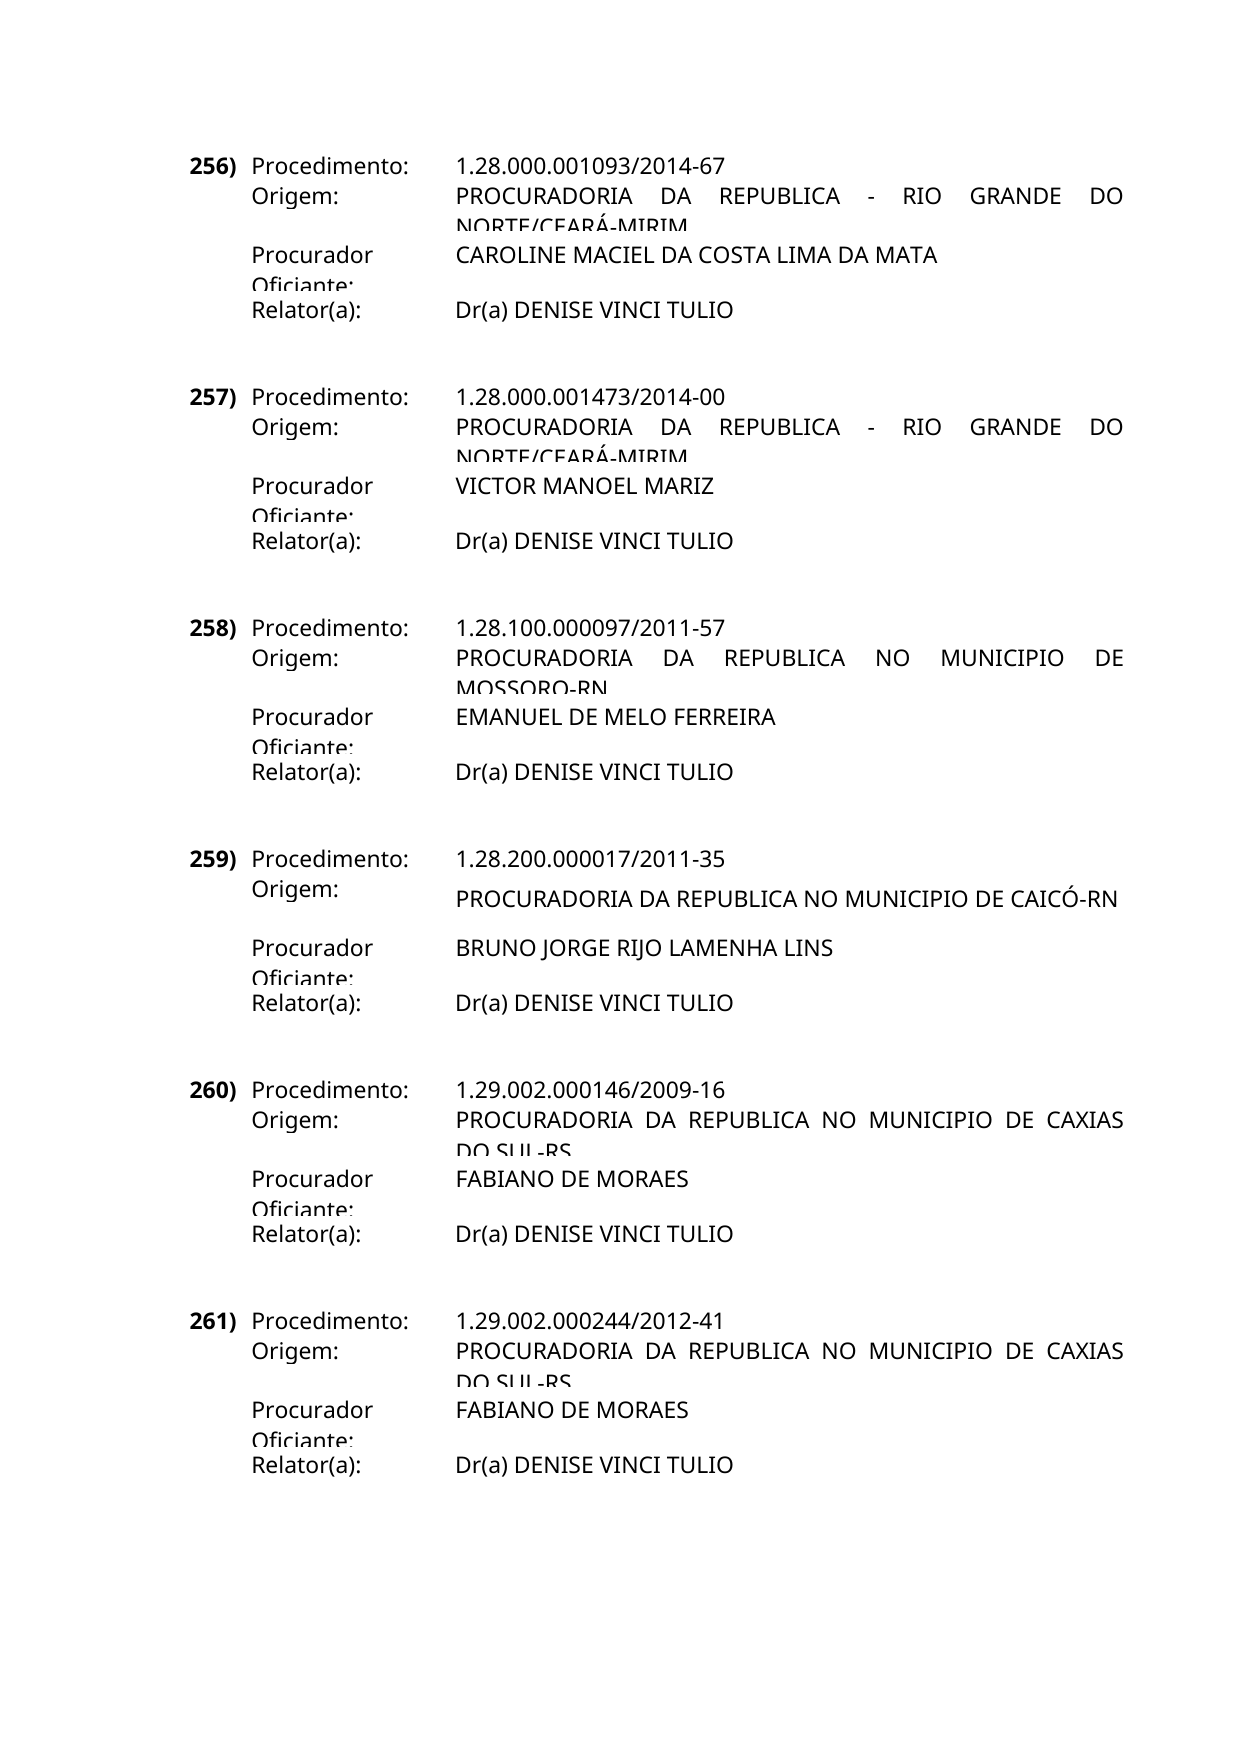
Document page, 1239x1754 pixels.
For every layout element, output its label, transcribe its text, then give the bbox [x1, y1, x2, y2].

table_cell [189, 1394, 251, 1445]
table_cell [0, 1335, 189, 1364]
table_cell [0, 209, 189, 231]
table_cell [1125, 1155, 1239, 1163]
table_cell [1125, 1017, 1239, 1074]
table_header Relator(a): [251, 756, 455, 785]
table_cell [251, 1017, 455, 1074]
table_cell [189, 701, 251, 752]
table_cell 259) [189, 843, 251, 872]
table_cell [0, 381, 189, 409]
table_cell Procurador Oficiante: [251, 701, 455, 753]
table_cell [1125, 671, 1239, 693]
table_cell [455, 462, 1124, 469]
table_cell [1125, 873, 1239, 902]
table_cell 1.28.100.000097/2011-57 [455, 612, 1124, 641]
table_cell [1125, 1364, 1239, 1386]
table_cell [251, 693, 455, 701]
table_cell [189, 470, 251, 521]
table_header Dr(a) DENISE VINCI TULIO [455, 294, 1122, 323]
table_cell [0, 1386, 189, 1394]
table_cell [0, 180, 189, 208]
table_cell PROCURADORIA DA REPUBLICA NO MUNICIPIO DE CAXIAS DO SUL-RS [455, 1104, 1124, 1155]
table_cell CAROLINE MACIEL DA COSTA LIMA DA MATA [455, 239, 1124, 289]
table_cell Procurador Oficiante: [251, 470, 455, 522]
table_cell [1125, 1305, 1239, 1334]
table_cell [455, 324, 1124, 381]
table_cell 1.29.002.000244/2012-41 [455, 1305, 1124, 1334]
table_cell EMANUEL DE MELO FERREIRA [455, 701, 1124, 752]
table_cell [0, 786, 189, 843]
table_cell [189, 1386, 251, 1394]
table_cell [189, 1155, 251, 1163]
table_cell [1125, 1386, 1239, 1394]
table_header [251, 0, 455, 150]
table_cell [189, 1364, 251, 1386]
table_cell [1125, 209, 1239, 231]
table_cell [1125, 150, 1239, 178]
table_header Relator(a): [251, 1449, 455, 1478]
table_cell [1125, 440, 1239, 462]
table_cell [0, 1218, 189, 1248]
table_cell [1125, 1133, 1239, 1155]
table_cell [189, 324, 251, 381]
table_cell PROCURADORIA DA REPUBLICA NO MUNICIPIO DE MOSSORO-RN [455, 642, 1124, 693]
table_cell [0, 1133, 189, 1155]
table_cell Procedimento: [251, 1074, 455, 1103]
table_cell 261) [189, 1305, 251, 1334]
table_cell [189, 239, 251, 289]
table_cell [189, 294, 251, 324]
table_cell [189, 693, 251, 701]
table_header Relator(a): [251, 987, 455, 1016]
table_cell [251, 1364, 455, 1386]
table_cell [1125, 1218, 1239, 1248]
table_header Dr(a) DENISE VINCI TULIO [455, 1449, 1122, 1478]
table_cell [1125, 381, 1239, 409]
table_cell [189, 231, 251, 238]
table_header Relator(a): [251, 525, 455, 554]
table_cell [251, 324, 455, 381]
table_cell [189, 1335, 251, 1364]
table_cell PROCURADORIA DA REPUBLICA NO MUNICIPIO DE CAICÓ-RN [455, 873, 1124, 924]
table_cell 1.29.002.000146/2009-16 [455, 1074, 1124, 1103]
table_cell 1.28.000.001473/2014-00 [455, 381, 1124, 409]
table_cell [189, 1218, 251, 1248]
table_cell [0, 324, 189, 381]
table_cell [251, 440, 455, 462]
table_header Relator(a): [251, 1218, 455, 1247]
table_cell [1125, 239, 1239, 289]
table_cell [0, 1305, 189, 1334]
table_cell 257) [189, 381, 251, 409]
table_cell BRUNO JORGE RIJO LAMENHA LINS [455, 932, 1124, 983]
table_cell [251, 902, 455, 924]
table_cell [0, 1449, 189, 1479]
table_cell [455, 231, 1124, 238]
table_cell FABIANO DE MORAES [455, 1163, 1124, 1214]
table_cell VICTOR MANOEL MARIZ [455, 470, 1124, 521]
table_cell 258) [189, 612, 251, 641]
table_cell [455, 924, 1124, 932]
table_cell [1125, 1163, 1239, 1214]
table_cell [0, 1364, 189, 1386]
table_cell [189, 1449, 251, 1479]
table_cell [189, 1248, 251, 1305]
table_cell [0, 411, 189, 439]
table_cell FABIANO DE MORAES [455, 1394, 1124, 1445]
table_cell [1125, 1335, 1239, 1364]
table_cell [0, 239, 189, 289]
table_cell [0, 756, 189, 786]
table_cell Origem: [251, 1104, 455, 1133]
table_cell [1125, 1394, 1239, 1445]
table_cell [0, 1394, 189, 1445]
table_cell Procedimento: [251, 612, 455, 641]
table_cell [1125, 1248, 1239, 1305]
table_cell [1125, 786, 1239, 843]
table_cell [0, 1104, 189, 1133]
table_cell [0, 231, 189, 238]
table_cell [0, 932, 189, 983]
table_cell Procurador Oficiante: [251, 1394, 455, 1446]
table_cell [189, 902, 251, 924]
table_cell [1125, 693, 1239, 701]
table_cell [189, 209, 251, 231]
table_cell Procurador Oficiante: [251, 932, 455, 984]
table_cell [251, 924, 455, 932]
table_cell PROCURADORIA DA REPUBLICA NO MUNICIPIO DE CAXIAS DO SUL-RS [455, 1335, 1124, 1386]
table_cell [1125, 932, 1239, 983]
table_cell [1125, 642, 1239, 671]
table_cell [0, 701, 189, 752]
table_cell [1125, 180, 1239, 208]
table_cell [1125, 843, 1239, 872]
table_cell [1125, 902, 1239, 924]
table_cell Procurador Oficiante: [251, 239, 455, 291]
table_cell [1125, 294, 1239, 324]
table_cell [1125, 756, 1239, 786]
table_cell [1125, 1449, 1239, 1479]
table_cell [1125, 231, 1239, 238]
table_cell [189, 932, 251, 983]
table_header [1125, 0, 1239, 150]
table_cell Origem: [251, 411, 455, 439]
table_cell Procurador Oficiante: [251, 1163, 455, 1215]
table_cell [1125, 1104, 1239, 1133]
table_cell [251, 1133, 455, 1155]
table_cell [189, 1133, 251, 1155]
table_cell 1.28.000.001093/2014-67 [455, 150, 1124, 178]
table_cell [0, 987, 189, 1017]
table_cell [0, 671, 189, 693]
table_header Dr(a) DENISE VINCI TULIO [455, 987, 1122, 1016]
table_cell [455, 555, 1124, 612]
table_cell [0, 1248, 189, 1305]
table_cell [189, 873, 251, 902]
table_cell [1125, 555, 1239, 612]
table_cell [189, 786, 251, 843]
table_cell Origem: [251, 1335, 455, 1364]
table_header Relator(a): [251, 294, 455, 323]
table_cell [251, 209, 455, 231]
table_cell [455, 786, 1124, 843]
table_cell [189, 924, 251, 932]
table_header Dr(a) DENISE VINCI TULIO [455, 756, 1122, 785]
table_cell [455, 693, 1124, 701]
table_cell [0, 1155, 189, 1163]
table_cell [0, 440, 189, 462]
table_cell [0, 1163, 189, 1214]
table_cell PROCURADORIA DA REPUBLICA - RIO GRANDE DO NORTE/CEARÁ-MIRIM [455, 180, 1124, 231]
table_cell [1125, 987, 1239, 1017]
table_cell [455, 1248, 1124, 1305]
table_cell [0, 902, 189, 924]
table_cell [1125, 462, 1239, 469]
table_cell Procedimento: [251, 1305, 455, 1334]
table_cell [0, 612, 189, 641]
table_cell [455, 1155, 1124, 1163]
table_cell [189, 180, 251, 208]
table_cell [251, 555, 455, 612]
table_cell [1125, 525, 1239, 555]
table_cell Procedimento: [251, 150, 455, 178]
table_cell Origem: [251, 642, 455, 671]
table_cell [0, 150, 189, 178]
table_cell [0, 843, 189, 872]
table_cell PROCURADORIA DA REPUBLICA - RIO GRANDE DO NORTE/CEARÁ-MIRIM [455, 411, 1124, 462]
table_cell [0, 1017, 189, 1074]
table_cell Procedimento: [251, 843, 455, 872]
table_cell [0, 555, 189, 612]
table_cell [251, 462, 455, 469]
table_cell [0, 462, 189, 469]
table_cell [189, 1017, 251, 1074]
table_cell [251, 786, 455, 843]
table_cell [189, 462, 251, 469]
table_cell 1.28.200.000017/2011-35 [455, 843, 1124, 872]
table_cell [251, 1155, 455, 1163]
table_cell [1125, 924, 1239, 932]
table_header [0, 0, 189, 150]
table_cell [0, 693, 189, 701]
table_header Dr(a) DENISE VINCI TULIO [455, 1218, 1122, 1247]
table_cell [0, 470, 189, 521]
table_cell [0, 1074, 189, 1103]
table_cell [189, 756, 251, 786]
table_cell [251, 231, 455, 238]
table_header [189, 0, 251, 150]
table_cell [189, 525, 251, 555]
table_cell [189, 642, 251, 671]
table_cell [0, 642, 189, 671]
table_cell [189, 987, 251, 1017]
table_cell [1125, 701, 1239, 752]
table_cell [455, 1386, 1124, 1394]
table_cell 256) [189, 150, 251, 178]
table_cell [189, 440, 251, 462]
table_cell [251, 671, 455, 693]
table_cell [189, 671, 251, 693]
table_cell [251, 1248, 455, 1305]
table_cell [0, 525, 189, 555]
table_cell [1125, 470, 1239, 521]
table_cell [189, 1104, 251, 1133]
table_cell [1125, 324, 1239, 381]
table_cell Procedimento: [251, 381, 455, 409]
table_header Dr(a) DENISE VINCI TULIO [455, 525, 1122, 554]
table_cell [0, 294, 189, 324]
table_cell [189, 555, 251, 612]
table_cell [1125, 411, 1239, 439]
table_cell Origem: [251, 180, 455, 208]
table_cell [0, 924, 189, 932]
table_cell [1125, 1074, 1239, 1103]
table_cell [189, 1163, 251, 1214]
table_cell [1125, 612, 1239, 641]
table_cell [0, 873, 189, 902]
table_cell [251, 1386, 455, 1394]
table_cell [189, 411, 251, 439]
table_cell [455, 1017, 1124, 1074]
table_cell Origem: [251, 873, 455, 902]
table_cell 260) [189, 1074, 251, 1103]
table_header [455, 0, 1124, 150]
